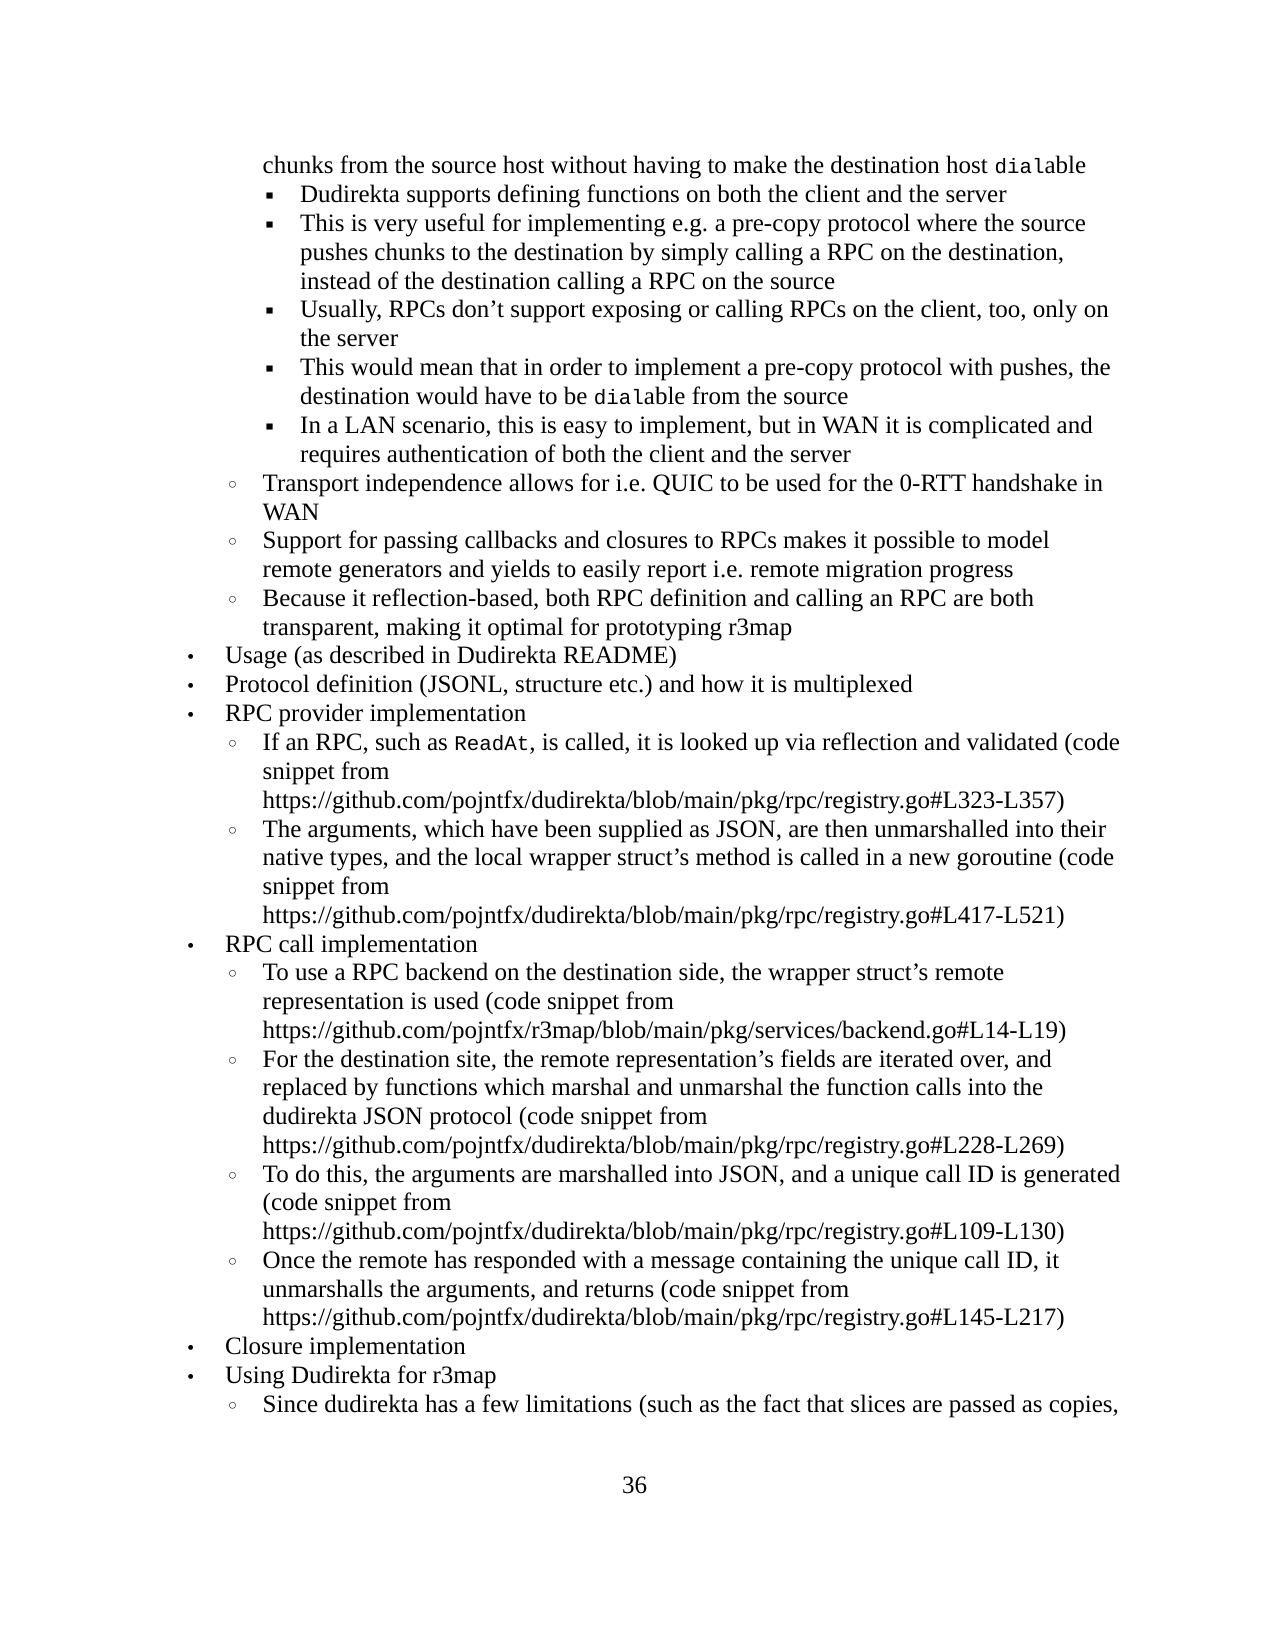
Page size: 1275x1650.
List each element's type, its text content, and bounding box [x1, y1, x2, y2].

list In a LAN scenario, this is easy to implement, but in WAN it is complicated and requires authentication of both the client and the server [262, 410, 1125, 468]
list Using Dudirekta for r3map [187, 1360, 1125, 1389]
list To use a RPC backend on the destination side, the wrapper struct’s remote representation is used (code snippet from https://github.com/pojntfx/r3map/blob/main/pkg/services/backend.go#L14-L19) [225, 957, 1125, 1044]
list Closure implementation [187, 1331, 1125, 1360]
list The arguments, which have been supplied as JSON, are then unmarshalled into their native types, and the local wrapper struct’s method is called in a new goroutine (code snippet from https://github.com/pojntfx/dudirekta/blob/main/pkg/rpc/registry.go#L417-L521) [225, 814, 1125, 929]
list To do this, the arguments are marshalled into JSON, and a unique call ID is generated (code snippet from https://github.com/pojntfx/dudirekta/blob/main/pkg/rpc/registry.go#L109-L130) [225, 1159, 1125, 1245]
list For the destination site, the remote representation’s fields are iterated over, and replaced by functions which marshal and unmarshal the function calls into the dudirekta JSON protocol (code snippet from https://github.com/pojntfx/dudirekta/blob/main/pkg/rpc/registry.go#L228-L269) [225, 1044, 1125, 1159]
list Since dudirekta has a few limitations (such as the fact that slices are passed as copies, [225, 1389, 1125, 1417]
list Usually, RPCs don’t support exposing or calling RPCs on the client, too, only on the server [262, 294, 1125, 352]
list This is very useful for implementing e.g. a pre-copy protocol where the source pushes chunks to the destination by simply calling a RPC on the destination, instead of the destination calling a RPC on the source [262, 208, 1125, 294]
list Once the remote has responded with a message containing the unique call ID, it unmarshalls the arguments, and returns (code snippet from https://github.com/pojntfx/dudirekta/blob/main/pkg/rpc/registry.go#L145-L217) [225, 1245, 1125, 1331]
list Support for passing callbacks and closures to RPCs makes it possible to model remote generators and yields to easily report i.e. remote migration progress [225, 525, 1125, 583]
list If an RPC, such as ReadAt, is called, it is looked up via reflection and validated (code snippet from https://github.com/pojntfx/dudirekta/blob/main/pkg/rpc/registry.go#L323-L357) [225, 727, 1125, 814]
list RPC call implementation [187, 929, 1125, 957]
list Dudirekta supports defining functions on both the client and the server [262, 179, 1125, 208]
list Because it reflection-based, both RPC definition and calling an RPC are both transparent, making it optimal for prototyping r3map [225, 583, 1125, 640]
list This would mean that in order to implement a pre-copy protocol with pushes, the destination would have to be dialable from the source [262, 352, 1125, 410]
list Protocol definition (JSONL, structure etc.) and how it is multiplexed [187, 669, 1125, 698]
list Usage (as described in Dudirekta README) [187, 640, 1125, 669]
list RPC provider implementation [187, 698, 1125, 727]
list chunks from the source host without having to make the destination host dialable [225, 150, 1125, 179]
list Transport independence allows for i.e. QUIC to be used for the 0-RTT handshake in WAN [225, 468, 1125, 525]
